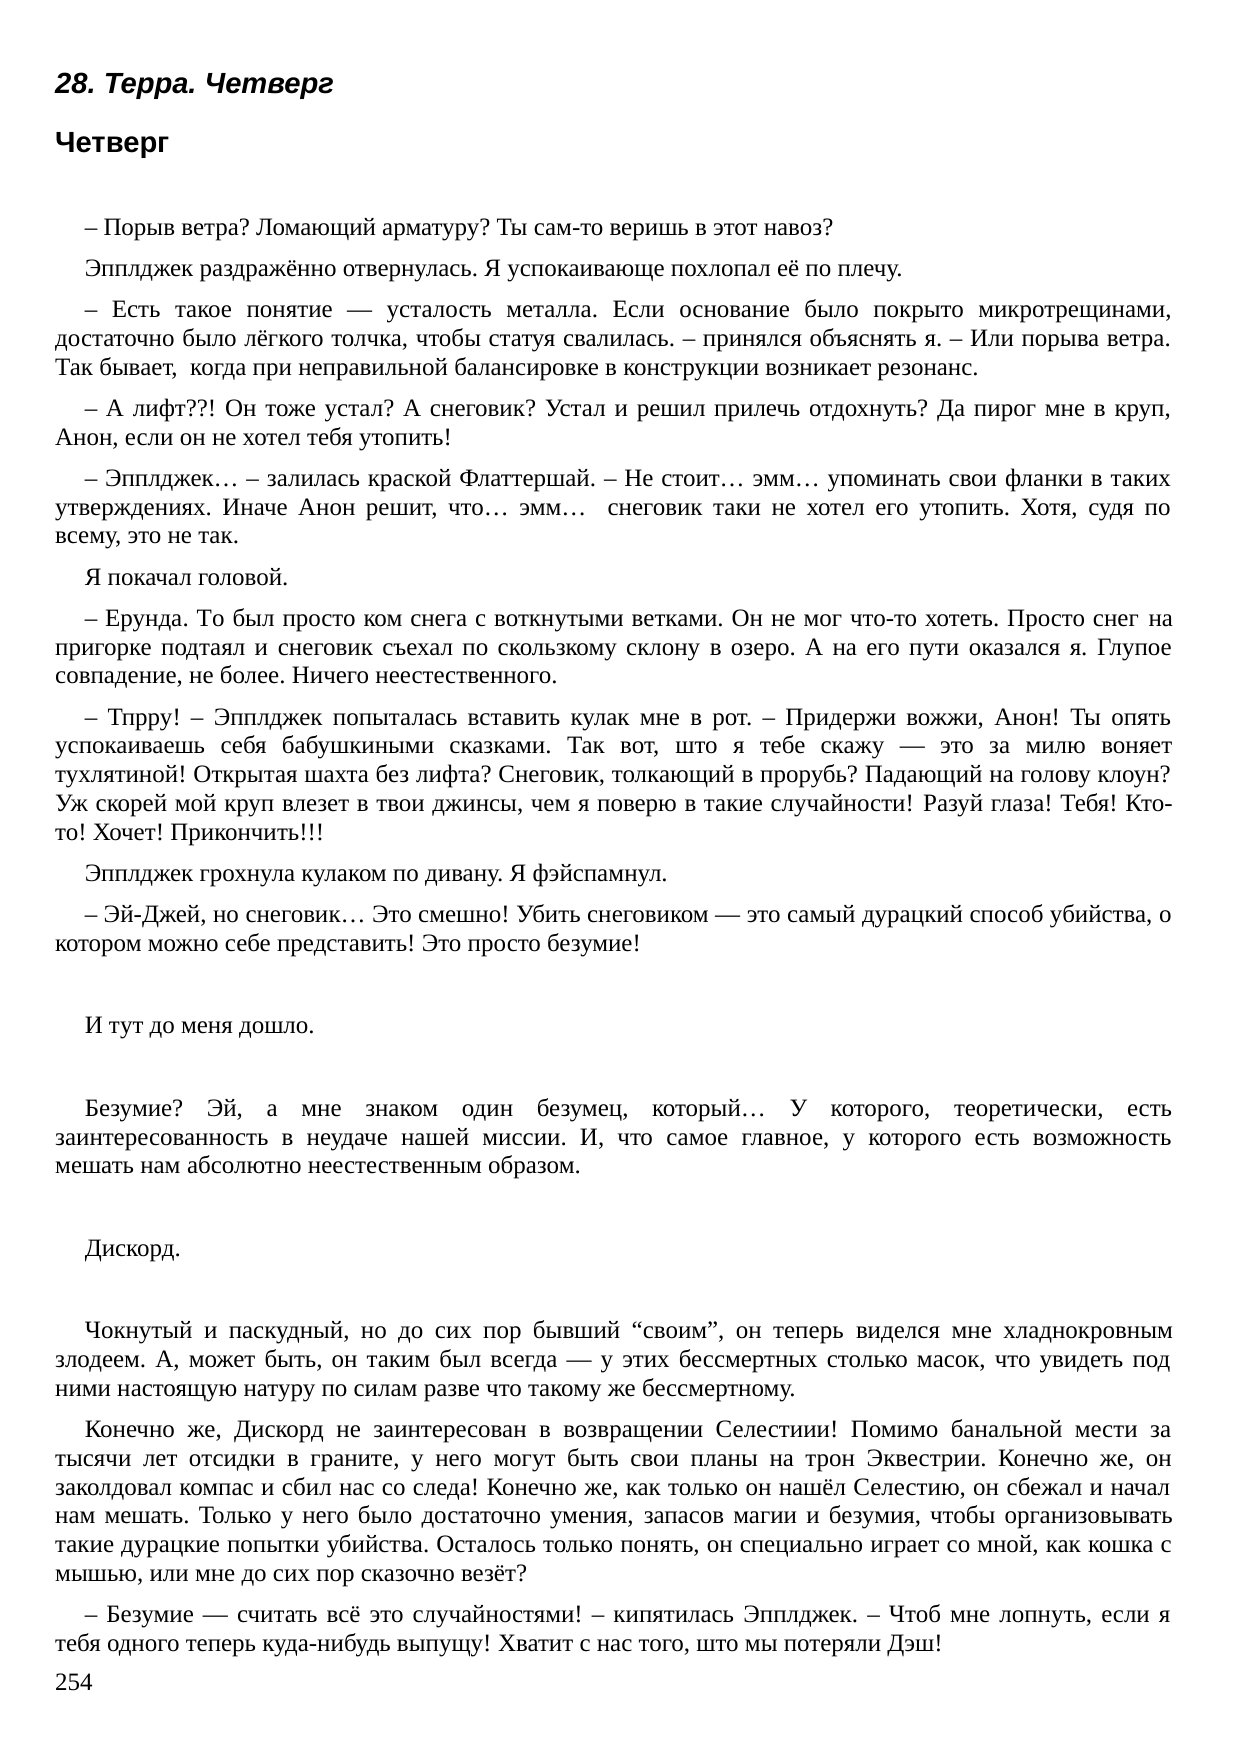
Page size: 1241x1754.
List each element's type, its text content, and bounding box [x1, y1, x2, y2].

text – Есть такое понятие — усталость металла. Если основание было покрыто микротрещинами, достаточно было лёгкого толчка, чтобы статуя свалилась. – принялся объяснять я. – Или порыва ветра. Так бывает, когда при неправильной балансировке в конструкции возникает резонанс. [55, 294, 1173, 381]
subtitle 28. Терра. Четверг [55, 66, 1173, 99]
text – Эй-Джей, но снеговик… Это смешно! Убить снеговиком — это самый дурацкий способ убийства, о котором можно себе представить! Это просто безумие! [55, 899, 1173, 957]
text Я покачал головой. [55, 562, 1173, 591]
text Дискорд. [55, 1233, 1173, 1262]
text – Эпплджек… – залилась краской Флаттершай. – Не стоит… эмм… упоминать свои фланки в таких утверждениях. Иначе Анон решит, что… эмм… снеговик таки не хотел его утопить. Хотя, судя по всему, это не так. [55, 463, 1173, 549]
text Конечно же, Дискорд не заинтересован в возвращении Селестиии! Помимо банальной мести за тысячи лет отсидки в граните, у него могут быть свои планы на трон Эквестрии. Конечно же, он заколдовал компас и сбил нас со следа! Конечно же, как только он нашёл Селестию, он сбежал и начал нам мешать. Только у него было достаточно умения, запасов магии и безумия, чтобы организовывать такие дурацкие попытки убийства. Осталось только понять, он специально играет со мной, как кошка с мышью, или мне до сих пор сказочно везёт? [55, 1414, 1173, 1587]
text И тут до меня дошло. [55, 1011, 1173, 1039]
text Эпплджек раздражённо отвернулась. Я успокаивающе похлопал её по плечу. [55, 253, 1173, 282]
text – Тпрру! – Эпплджек попыталась вставить кулак мне в рот. – Придержи вожжи, Анон! Ты опять успокаиваешь себя бабушкиными сказками. Так вот, што я тебе скажу — это за милю воняет тухлятиной! Открытая шахта без лифта? Снеговик, толкающий в прорубь? Падающий на голову клоун? Уж скорей мой круп влезет в твои джинсы, чем я поверю в такие случайности! Разуй глаза! Тебя! Кто-то! Хочет! Прикончить!!! [55, 702, 1173, 846]
text Безумие? Эй, а мне знаком один безумец, который… У которого, теоретически, есть заинтересованность в неудаче нашей миссии. И, что самое главное, у которого есть возможность мешать нам абсолютно неестественным образом. [55, 1093, 1173, 1179]
subtitle Четверг [55, 124, 1173, 158]
text – Безумие — считать всё это случайностями! – кипятилась Эпплджек. – Чтоб мне лопнуть, если я тебя одного теперь куда-нибудь выпущу! Хватит с нас того, што мы потеряли Дэш! [55, 1599, 1173, 1657]
text – Ерунда. То был просто ком снега с воткнутыми ветками. Он не мог что-то хотеть. Просто снег на пригорке подтаял и снеговик съехал по скользкому склону в озеро. А на его пути оказался я. Глупое совпадение, не более. Ничего неестественного. [55, 603, 1173, 689]
text Эпплджек грохнула кулаком по дивану. Я фэйспамнул. [55, 858, 1173, 887]
text – Порыв ветра? Ломающий арматуру? Ты сам-то веришь в этот навоз? [55, 212, 1173, 241]
text – А лифт??! Он тоже устал? А снеговик? Устал и решил прилечь отдохнуть? Да пирог мне в круп, Анон, если он не хотел тебя утопить! [55, 393, 1173, 451]
text Чокнутый и паскудный, но до сих пор бывший “своим”, он теперь виделся мне хладнокровным злодеем. А, может быть, он таким был всегда — у этих бессмертных столько масок, что увидеть под ними настоящую натуру по силам разве что такому же бессмертному. [55, 1316, 1173, 1402]
